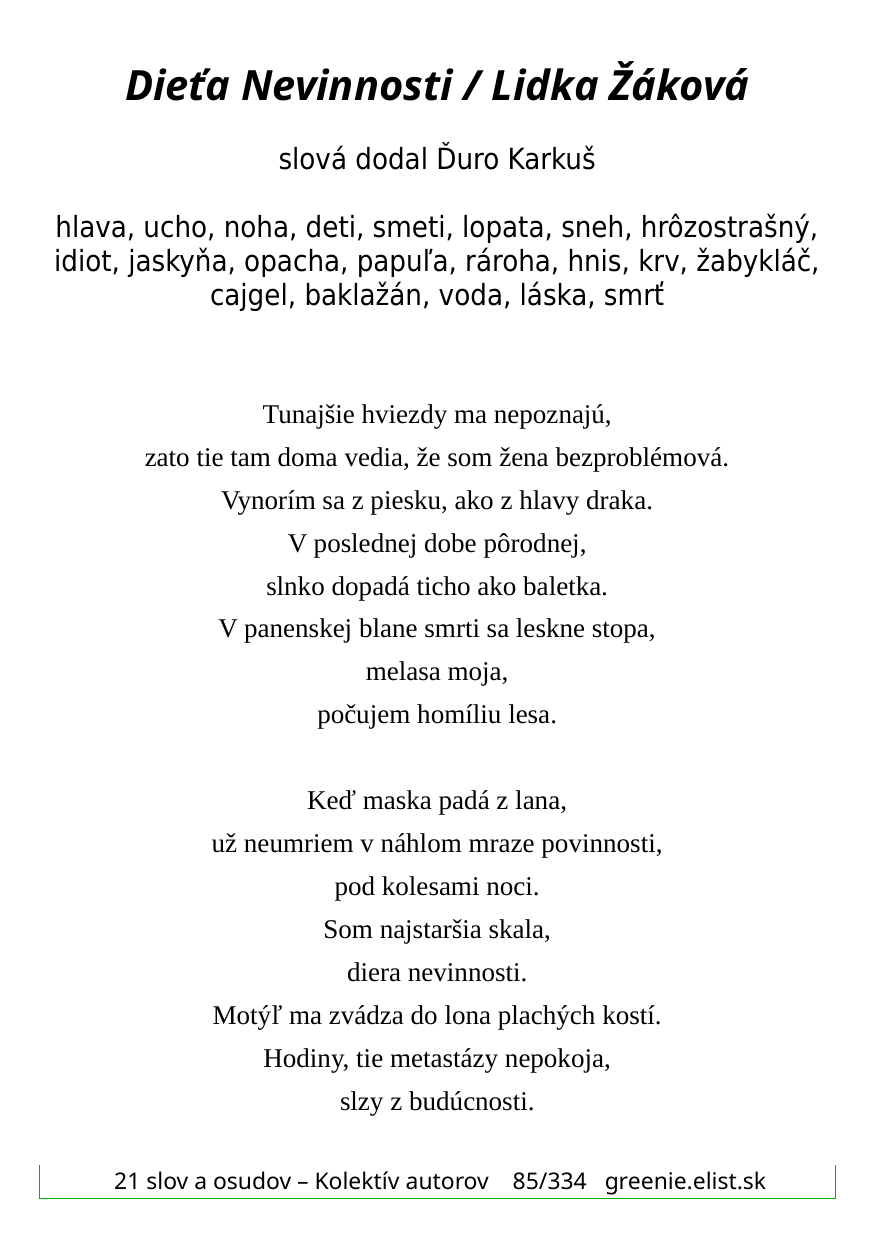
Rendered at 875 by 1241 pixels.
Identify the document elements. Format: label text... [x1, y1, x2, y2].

subtitle Dieťa Nevinnosti / Lidka Žáková [41, 56, 833, 113]
text slová dodal Ďuro Karkuš [41, 142, 833, 176]
text slzy z budúcnosti. [41, 1085, 833, 1116]
text diera nevinnosti. [41, 956, 833, 987]
text už neumriem v náhlom mraze povinnosti, [41, 827, 833, 858]
text počujem homíliu lesa. [41, 698, 833, 729]
text slnko dopadá ticho ako baletka. [41, 570, 833, 601]
text Hodiny, tie metastázy nepokoja, [41, 1042, 833, 1073]
text Keď maska padá z lana, [41, 784, 833, 815]
text Motýľ ma zvádza do lona plachých kostí. [41, 999, 833, 1030]
text Vynorím sa z piesku, ako z hlavy draka. [41, 484, 833, 515]
text V panenskej blane smrti sa leskne stopa, [41, 613, 833, 644]
text zato tie tam doma vedia, že som žena bezproblémová. [41, 441, 833, 472]
text V poslednej dobe pôrodnej, [41, 527, 833, 558]
text pod kolesami noci. [41, 870, 833, 901]
text Som najstaršia skala, [41, 913, 833, 944]
text hlava, ucho, noha, deti, smeti, lopata, sneh, hrôzostrašný, idiot, jaskyňa, opacha, papuľa, rároha, hnis, krv, žabykláč, cajgel, baklažán, voda, láska, smrť [41, 210, 833, 312]
text Tunajšie hviezdy ma nepoznajú, [41, 398, 833, 429]
text melasa moja, [41, 656, 833, 687]
